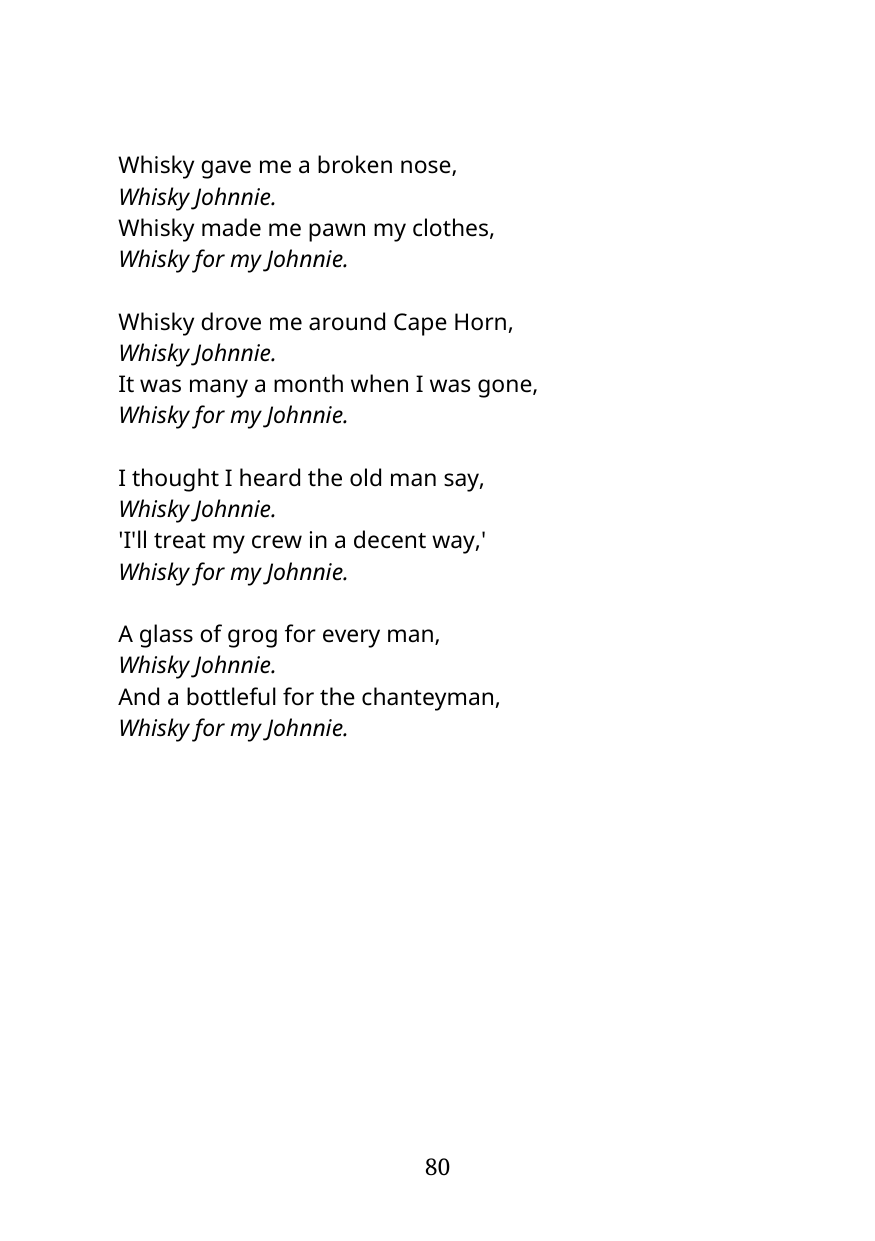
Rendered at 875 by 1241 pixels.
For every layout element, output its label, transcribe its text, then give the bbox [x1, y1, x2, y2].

text Whisky for my Johnnie. [118, 712, 756, 743]
text Whisky Johnnie. [118, 649, 756, 681]
text Whisky gave me a broken nose, Whisky Johnnie. Whisky made me pawn my clothes, Whisky for my Johnnie. Whisky drove me around Cape Horn, Whisky Johnnie. It was many a month when I was gone, Whisky for my Johnnie. I thought I heard the old man say, Whisky Johnnie. 'I'll treat my crew in a decent way,' Whisky for my Johnnie. A glass of grog for every man, [118, 118, 756, 649]
text And a bottleful for the chanteyman, [118, 681, 756, 712]
